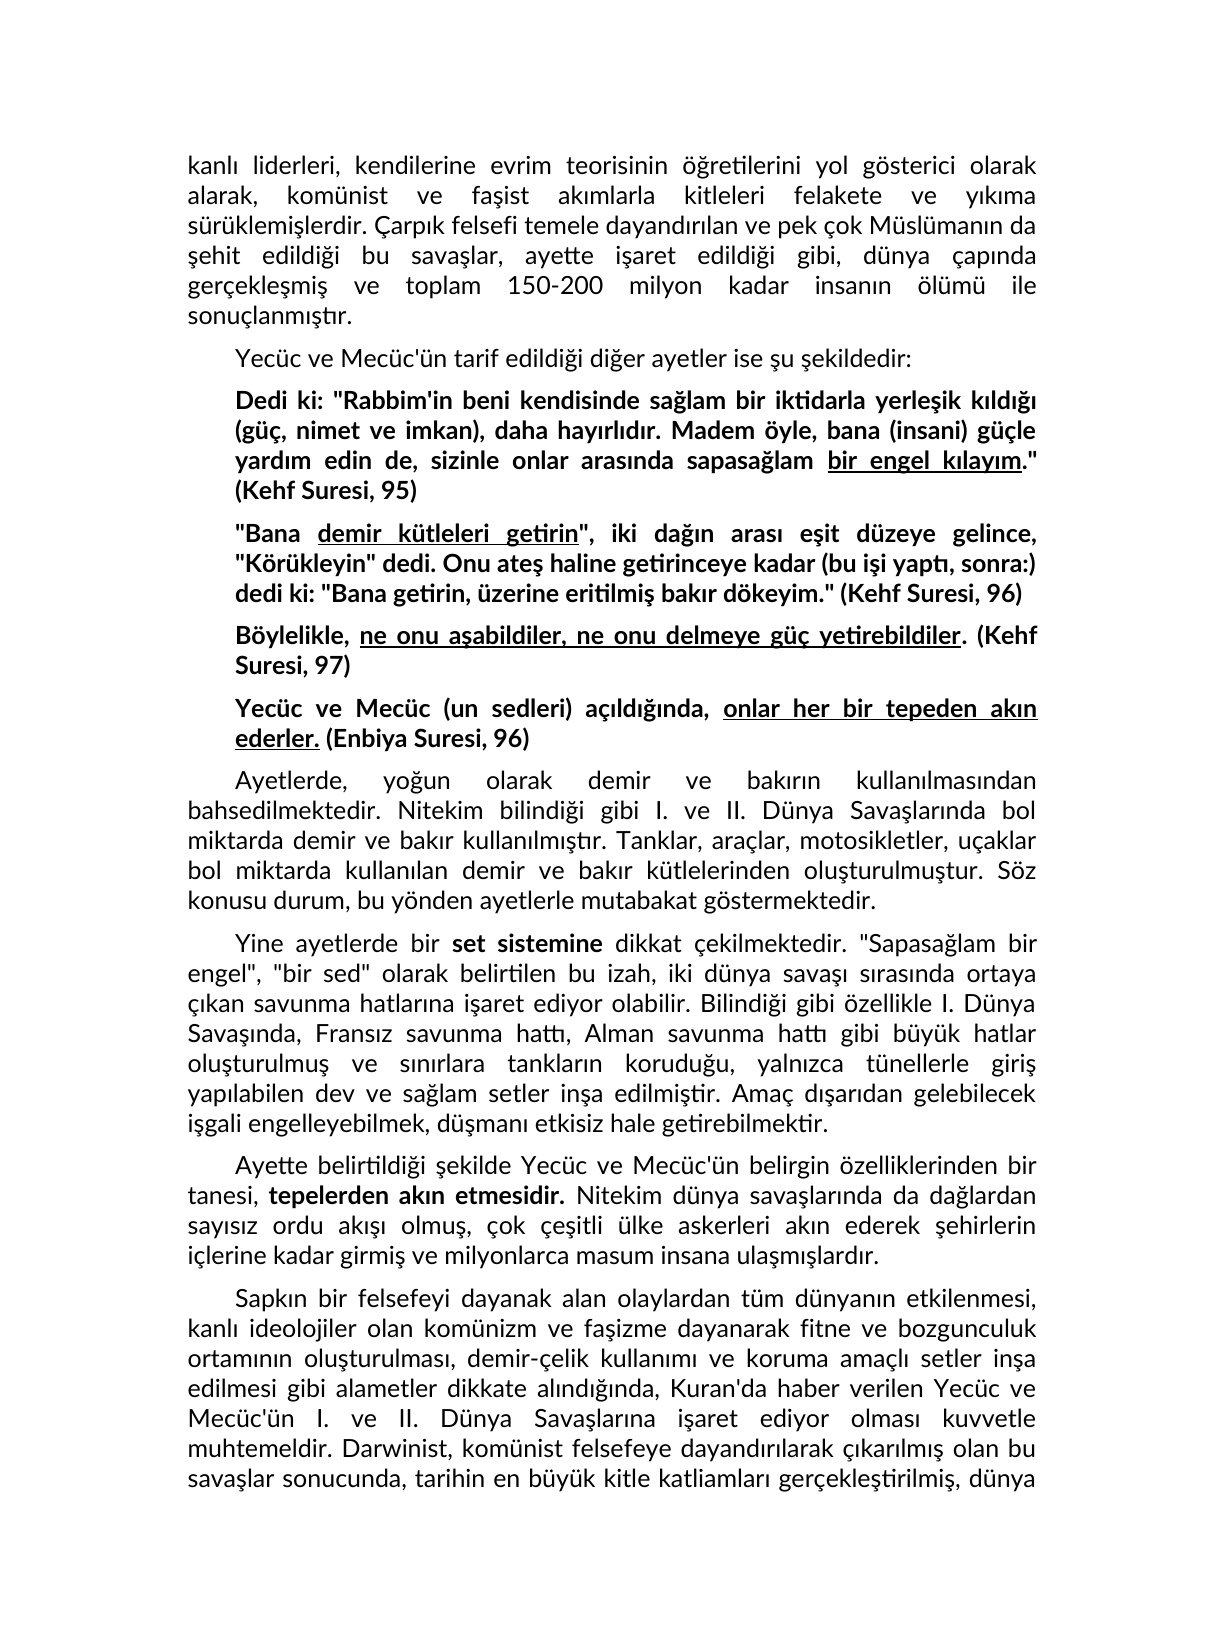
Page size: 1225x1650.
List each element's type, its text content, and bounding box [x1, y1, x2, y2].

text Dedi ki: "Rabbim'in beni kendisinde sağlam bir iktidarla yerleşik kıldığı (güç, nimet ve imkan), daha hayırlıdır. Madem öyle, bana (insani) güçle yardım edin de, sizinle onlar arasında sapasağlam bir engel kılayım." (Kehf Suresi, 95) [235, 385, 1037, 505]
text kanlı liderleri, kendilerine evrim teorisinin öğretilerini yol gösterici olarak alarak, komünist ve faşist akımlarla kitleleri felakete ve yıkıma sürüklemişlerdir. Çarpık felsefi temele dayandırılan ve pek çok Müslümanın da şehit edildiği bu savaşlar, ayette işaret edildiği gibi, dünya çapında gerçekleşmiş ve toplam 150-200 milyon kadar insanın ölümü ile sonuçlanmıştır. [187, 150, 1037, 330]
text Ayette belirtildiği şekilde Yecüc ve Mecüc'ün belirgin özelliklerinden bir tanesi, tepelerden akın etmesidir. Nitekim dünya savaşlarında da dağlardan sayısız ordu akışı olmuş, çok çeşitli ülke askerleri akın ederek şehirlerin içlerine kadar girmiş ve milyonlarca masum insana ulaşmışlardır. [187, 1150, 1037, 1270]
text Yecüc ve Mecüc (un sedleri) açıldığında, onlar her bir tepeden akın ederler. (Enbiya Suresi, 96) [235, 692, 1037, 752]
text Ayetlerde, yoğun olarak demir ve bakırın kullanılmasından bahsedilmektedir. Nitekim bilindiği gibi I. ve II. Dünya Savaşlarında bol miktarda demir ve bakır kullanılmıştır. Tanklar, araçlar, motosikletler, uçaklar bol miktarda kullanılan demir ve bakır kütlelerinden oluşturulmuştur. Söz konusu durum, bu yönden ayetlerle mutabakat göstermektedir. [187, 765, 1037, 915]
text Yine ayetlerde bir set sistemine dikkat çekilmektedir. "Sapasağlam bir engel", "bir sed" olarak belirtilen bu izah, iki dünya savaşı sırasında ortaya çıkan savunma hatlarına işaret ediyor olabilir. Bilindiği gibi özellikle I. Dünya Savaşında, Fransız savunma hattı, Alman savunma hattı gibi büyük hatlar oluşturulmuş ve sınırlara tankların koruduğu, yalnızca tünellerle giriş yapılabilen dev ve sağlam setler inşa edilmiştir. Amaç dışarıdan gelebilecek işgali engelleyebilmek, düşmanı etkisiz hale getirebilmektir. [187, 927, 1037, 1137]
text Sapkın bir felsefeyi dayanak alan olaylardan tüm dünyanın etkilenmesi, kanlı ideolojiler olan komünizm ve faşizme dayanarak fitne ve bozgunculuk ortamının oluşturulması, demir-çelik kullanımı ve koruma amaçlı setler inşa edilmesi gibi alametler dikkate alındığında, Kuran'da haber verilen Yecüc ve Mecüc'ün I. ve II. Dünya Savaşlarına işaret ediyor olması kuvvetle muhtemeldir. Darwinist, komünist felsefeye dayandırılarak çıkarılmış olan bu savaşlar sonucunda, tarihin en büyük kitle katliamları gerçekleştirilmiş, dünya [187, 1282, 1037, 1492]
text Böylelikle, ne onu aşabildiler, ne onu delmeye güç yetirebildiler. (Kehf Suresi, 97) [235, 620, 1037, 680]
text "Bana demir kütleleri getirin", iki dağın arası eşit düzeye gelince, "Körükleyin" dedi. Onu ateş haline getirinceye kadar (bu işi yaptı, sonra:) dedi ki: "Bana getirin, üzerine eritilmiş bakır dökeyim." (Kehf Suresi, 96) [235, 517, 1037, 607]
text Yecüc ve Mecüc'ün tarif edildiği diğer ayetler ise şu şekildedir: [187, 342, 1037, 372]
